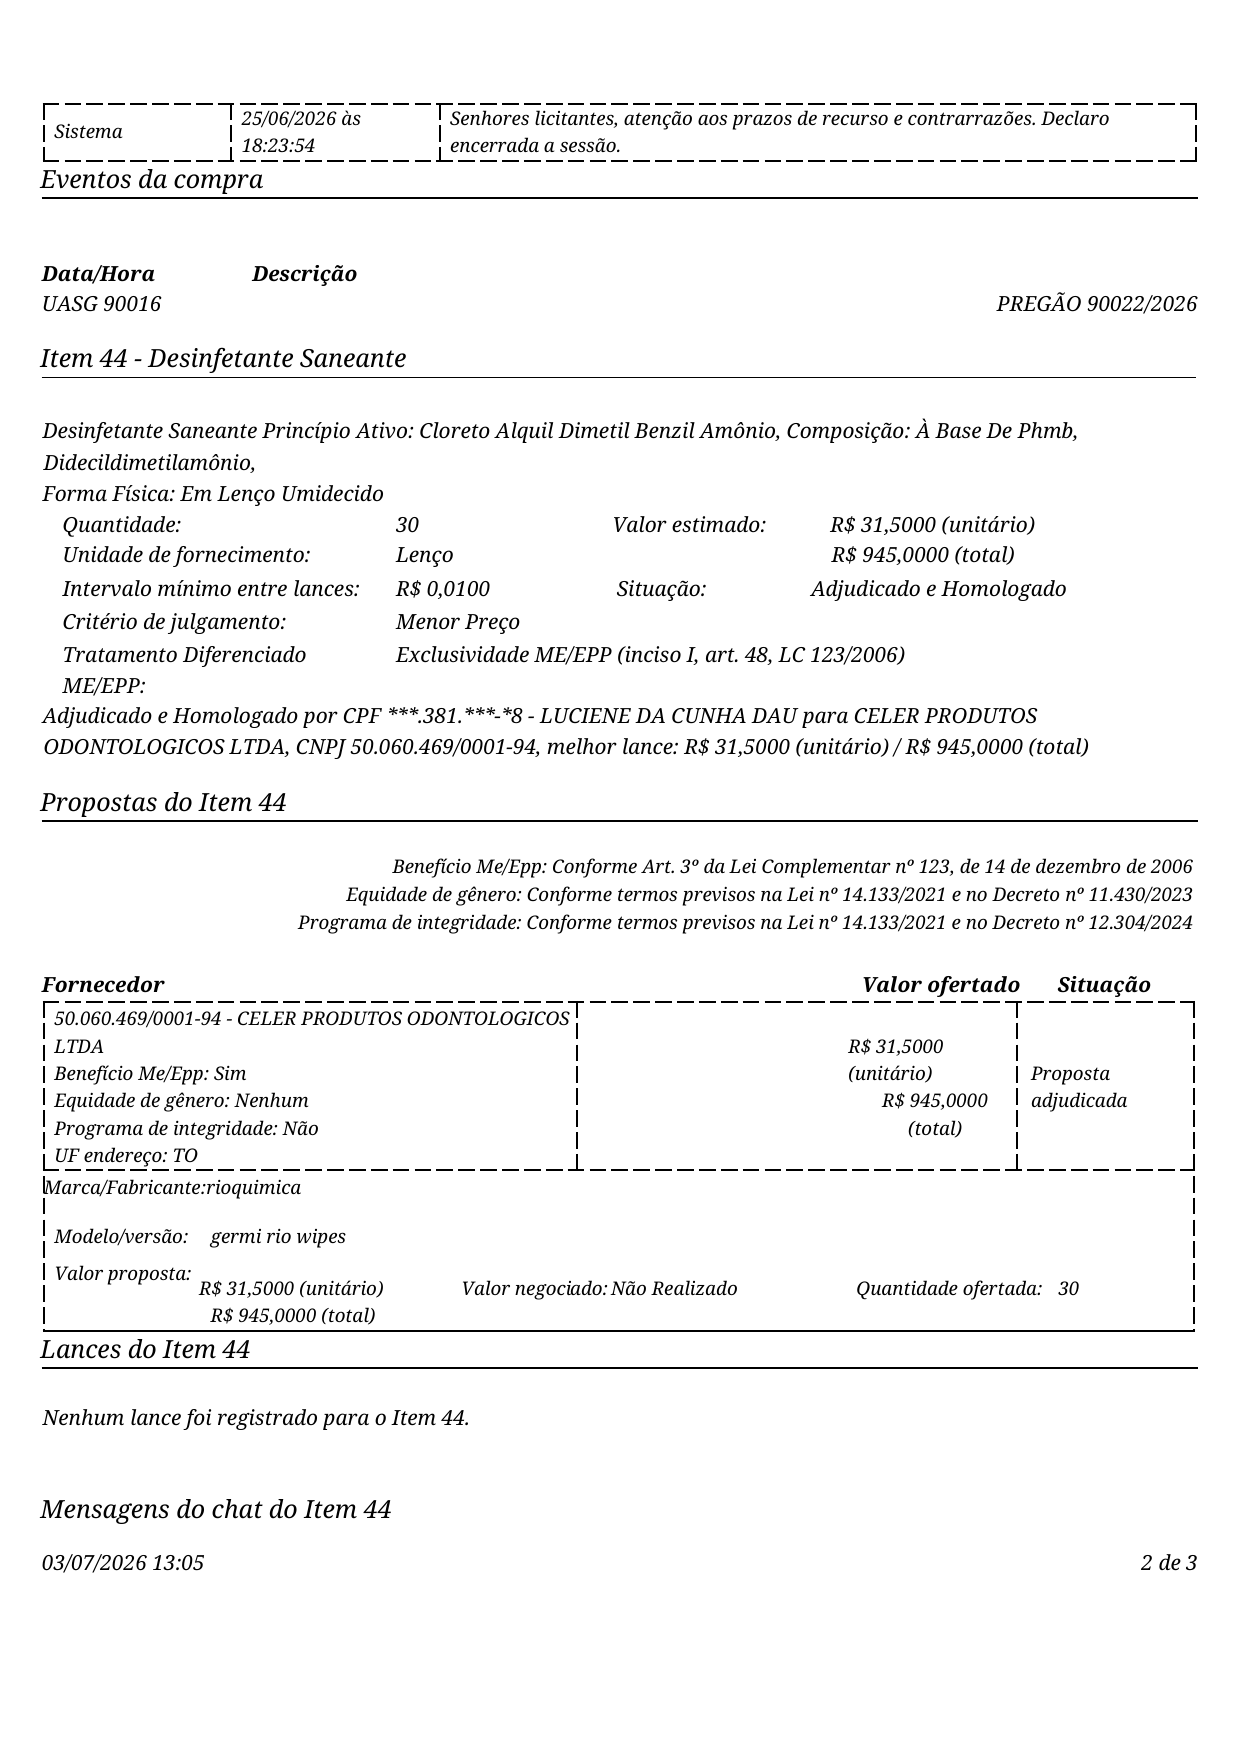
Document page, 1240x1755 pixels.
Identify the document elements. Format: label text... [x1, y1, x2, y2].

table_cell 30 [1048, 1270, 1194, 1329]
text Eventos da compra [40, 162, 1200, 196]
table_cell [577, 1169, 848, 1221]
table_cell Lenço R$ 945,0000 (total) [396, 541, 1069, 574]
table_cell Exclusividade ME/EPP (inciso I, art. 48, LC 123/2006) [396, 641, 1069, 701]
table_cell Intervalo mínimo entre lances: [63, 574, 396, 607]
table_cell [577, 1221, 848, 1270]
table_cell 25/06/2026 às 18:23:54 [231, 103, 439, 160]
table_cell ado: Não Realizado [577, 1270, 848, 1329]
table_cell Sistema [44, 103, 231, 160]
table_cell R$ 0,0100 Situação: Adjudicado e Homologado [396, 574, 1069, 607]
text Data/Hora Descrição [42, 259, 1200, 287]
table_cell Menor Preço [396, 607, 1069, 641]
table_cell [848, 1221, 1194, 1270]
table_cell Tratamento Diferenciado ME/EPP: [63, 641, 396, 701]
table_header 30 Valor estimado: R$ 31,5000 (unitário) [396, 510, 1069, 541]
table_cell Marca/Fabricante: rioquimica [44, 1169, 577, 1221]
text UASG 90016 PREGÃO 90022/2026 [42, 289, 1200, 318]
table_cell Critério de julgamento: [63, 607, 396, 641]
text Propostas do Item 44 [40, 784, 1200, 819]
table_header Quantidade: [63, 510, 396, 541]
text Benefício Me/Epp: Conforme Art. 3º da Lei Complementar nº 123, de 14 de dezembro de 2006 [42, 854, 1195, 879]
table_header Proposta adjudicada [1017, 1001, 1194, 1169]
text Lances do Item 44 [40, 1332, 1200, 1366]
text Forma Física: Em Lenço Umidecido [42, 479, 1200, 508]
text Item 44 - Desinfetante Saneante [40, 341, 1200, 375]
table_cell Senhores licitantes, atenção aos prazos de recurso e contrarrazões. Declaro encerrada a sessão. [440, 103, 1196, 160]
table_cell Modelo/versão: Valor proposta: [44, 1221, 199, 1329]
text Adjudicado e Homologado por CPF ***.381.***-*8 - LUCIENE DA CUNHA DAU para CELER PRODUTOS ODONTOLOGICOS LTDA, CNPJ 50.060.469/0001-94, melhor lance: R$ 31,5000 (unitário) / R$ 945,0000 (total) [42, 701, 1200, 761]
table_header 50.060.469/0001-94 - CELER PRODUTOS ODONTOLOGICOS LTDA Benefício Me/Epp: Sim Equidade de gênero: Nenhum Programa de integridade: Não UF endereço: TO [44, 1001, 577, 1169]
text Desinfetante Saneante Princípio Ativo: Cloreto Alquil Dimetil Benzil Amônio, Composição: À Base De Phmb, Didecildimetilamônio, [42, 417, 1200, 476]
table_cell R$ 31,5000 (unitário) Valor negoci R$ 945,0000 (total) [199, 1270, 577, 1329]
text Equidade de gênero: Conforme termos previsos na Lei nº 14.133/2021 e no Decreto nº 11.430/2023 [42, 882, 1195, 907]
table_cell [848, 1169, 1194, 1221]
text Programa de integridade: Conforme termos previsos na Lei nº 14.133/2021 e no Decreto nº 12.304/2024 [42, 910, 1195, 935]
table_header R$ 31,5000 (unitário) R$ 945,0000 (total) [848, 1001, 1017, 1169]
table_cell Unidade de fornecimento: [63, 541, 396, 574]
table_cell Quantidade ofertada: [848, 1270, 1048, 1329]
text Fornecedor Valor ofertado Situação [42, 970, 1200, 998]
table_header [577, 1001, 848, 1169]
text Mensagens do chat do Item 44 [40, 1491, 1200, 1525]
text Nenhum lance foi registrado para o Item 44. [42, 1403, 1200, 1431]
table_cell germi rio wipes [199, 1221, 577, 1270]
